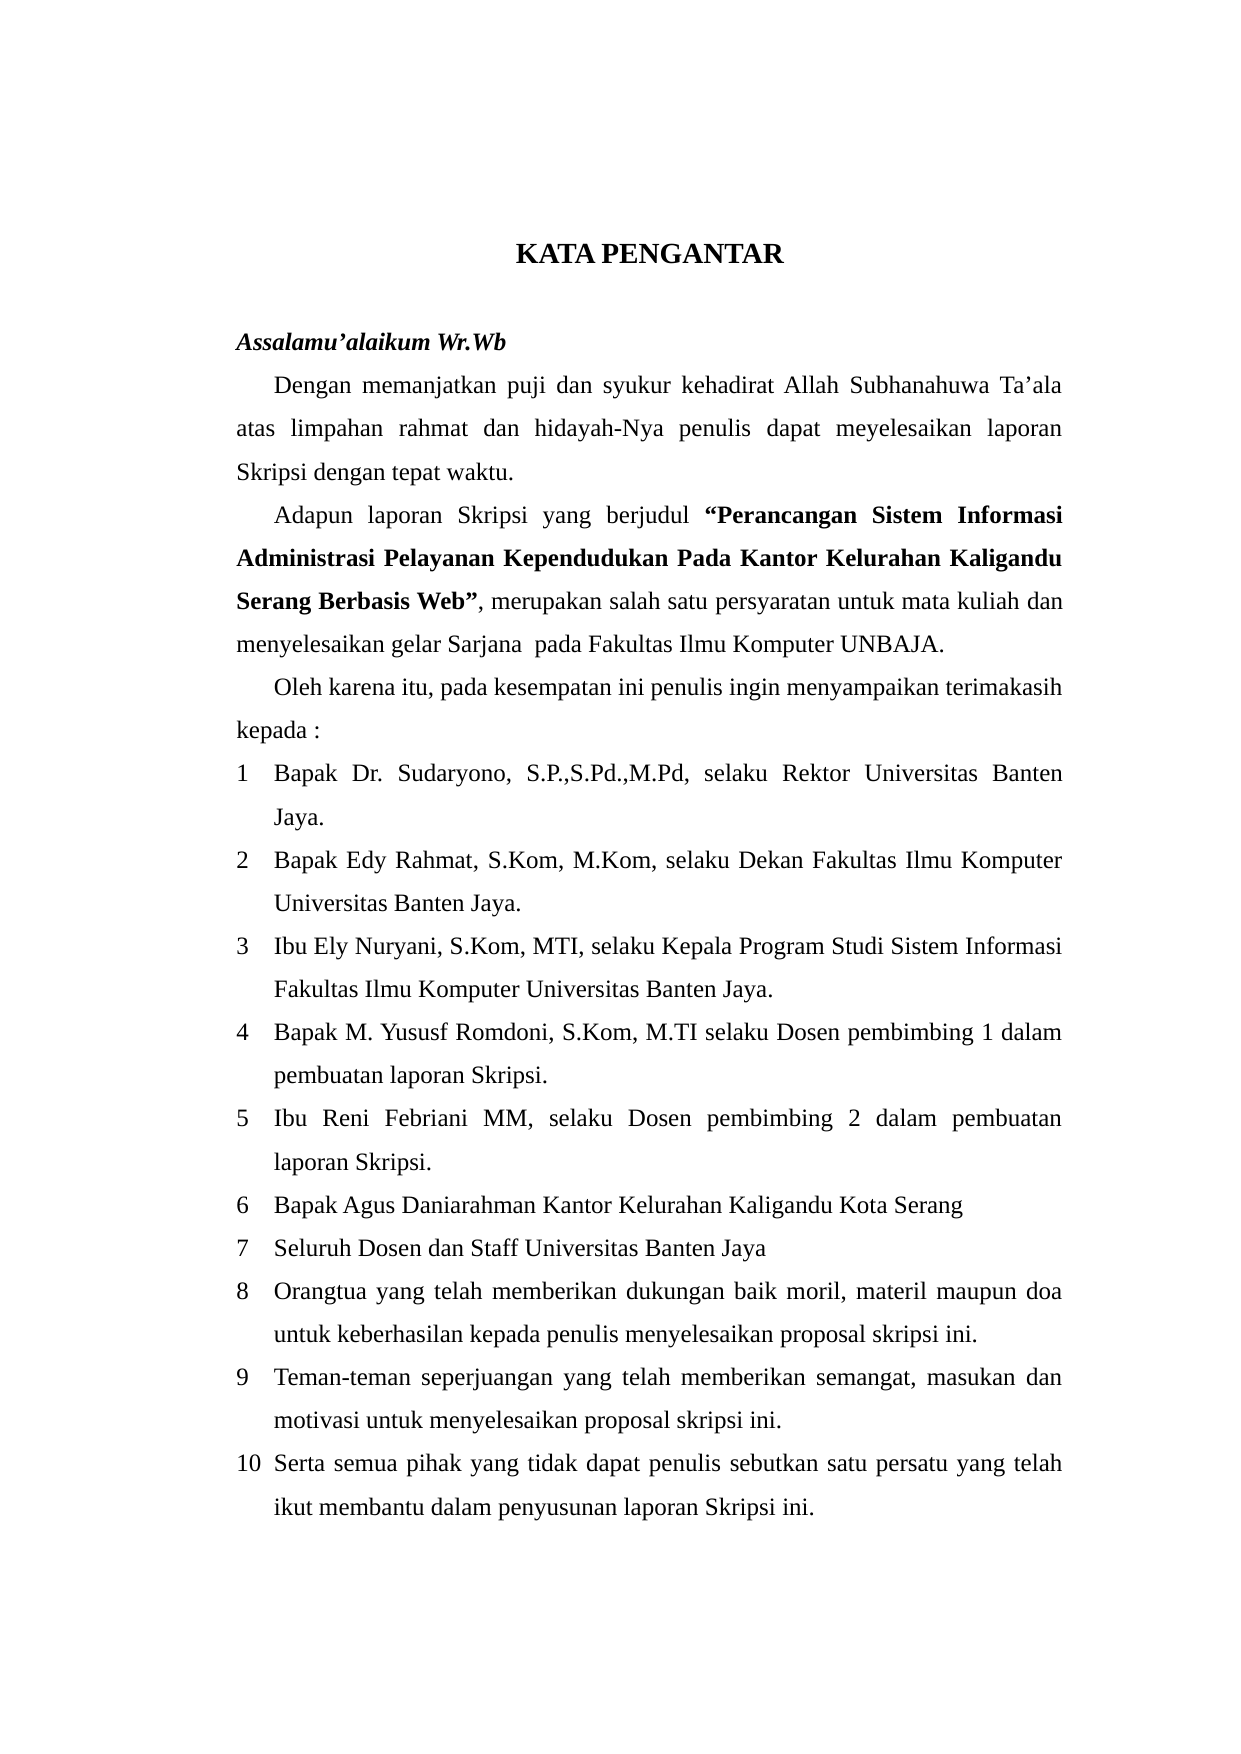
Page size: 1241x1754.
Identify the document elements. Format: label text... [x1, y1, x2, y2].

list Orangtua yang telah memberikan dukungan baik moril, materil maupun doa untuk keberhasilan kepada penulis menyelesaikan proposal skripsi ini. [236, 1276, 1063, 1348]
list Ibu Reni Febriani MM, selaku Dosen pembimbing 2 dalam pembuatan laporan Skripsi. [236, 1103, 1063, 1175]
list Seluruh Dosen dan Staff Universitas Banten Jaya [236, 1233, 1063, 1262]
list Bapak Edy Rahmat, S.Kom, M.Kom, selaku Dekan Fakultas Ilmu Komputer Universitas Banten Jaya. [236, 845, 1063, 917]
list Ibu Ely Nuryani, S.Kom, MTI, selaku Kepala Program Studi Sistem Informasi Fakultas Ilmu Komputer Universitas Banten Jaya. [236, 931, 1063, 1003]
list Serta semua pihak yang tidak dapat penulis sebutkan satu persatu yang telah ikut membantu dalam penyusunan laporan Skripsi ini. [236, 1448, 1063, 1520]
list Bapak Agus Daniarahman Kantor Kelurahan Kaligandu Kota Serang [236, 1190, 1063, 1218]
list Bapak M. Yususf Romdoni, S.Kom, M.TI selaku Dosen pembimbing 1 dalam pembuatan laporan Skripsi. [236, 1017, 1063, 1089]
list Bapak Dr. Sudaryono, S.P.,S.Pd.,M.Pd, selaku Rektor Universitas Banten Jaya. [236, 758, 1063, 830]
text Adapun laporan Skripsi yang berjudul “Perancangan Sistem Informasi Administrasi Pelayanan Kependudukan Pada Kantor Kelurahan Kaligandu Serang Berbasis Web”, merupakan salah satu persyaratan untuk mata kuliah dan menyelesaikan gelar Sarjana pada Fakultas Ilmu Komputer UNBAJA. [236, 500, 1063, 658]
text Assalamu’alaikum Wr.Wb [236, 327, 1063, 356]
list Teman-teman seperjuangan yang telah memberikan semangat, masukan dan motivasi untuk menyelesaikan proposal skripsi ini. [236, 1362, 1063, 1434]
text Dengan memanjatkan puji dan syukur kehadirat Allah Subhanahuwa Ta’ala atas limpahan rahmat dan hidayah-Nya penulis dapat meyelesaikan laporan Skripsi dengan tepat waktu. [236, 370, 1063, 485]
text Oleh karena itu, pada kesempatan ini penulis ingin menyampaikan terimakasih kepada : [236, 672, 1063, 744]
text KATA PENGANTAR [236, 236, 1063, 270]
